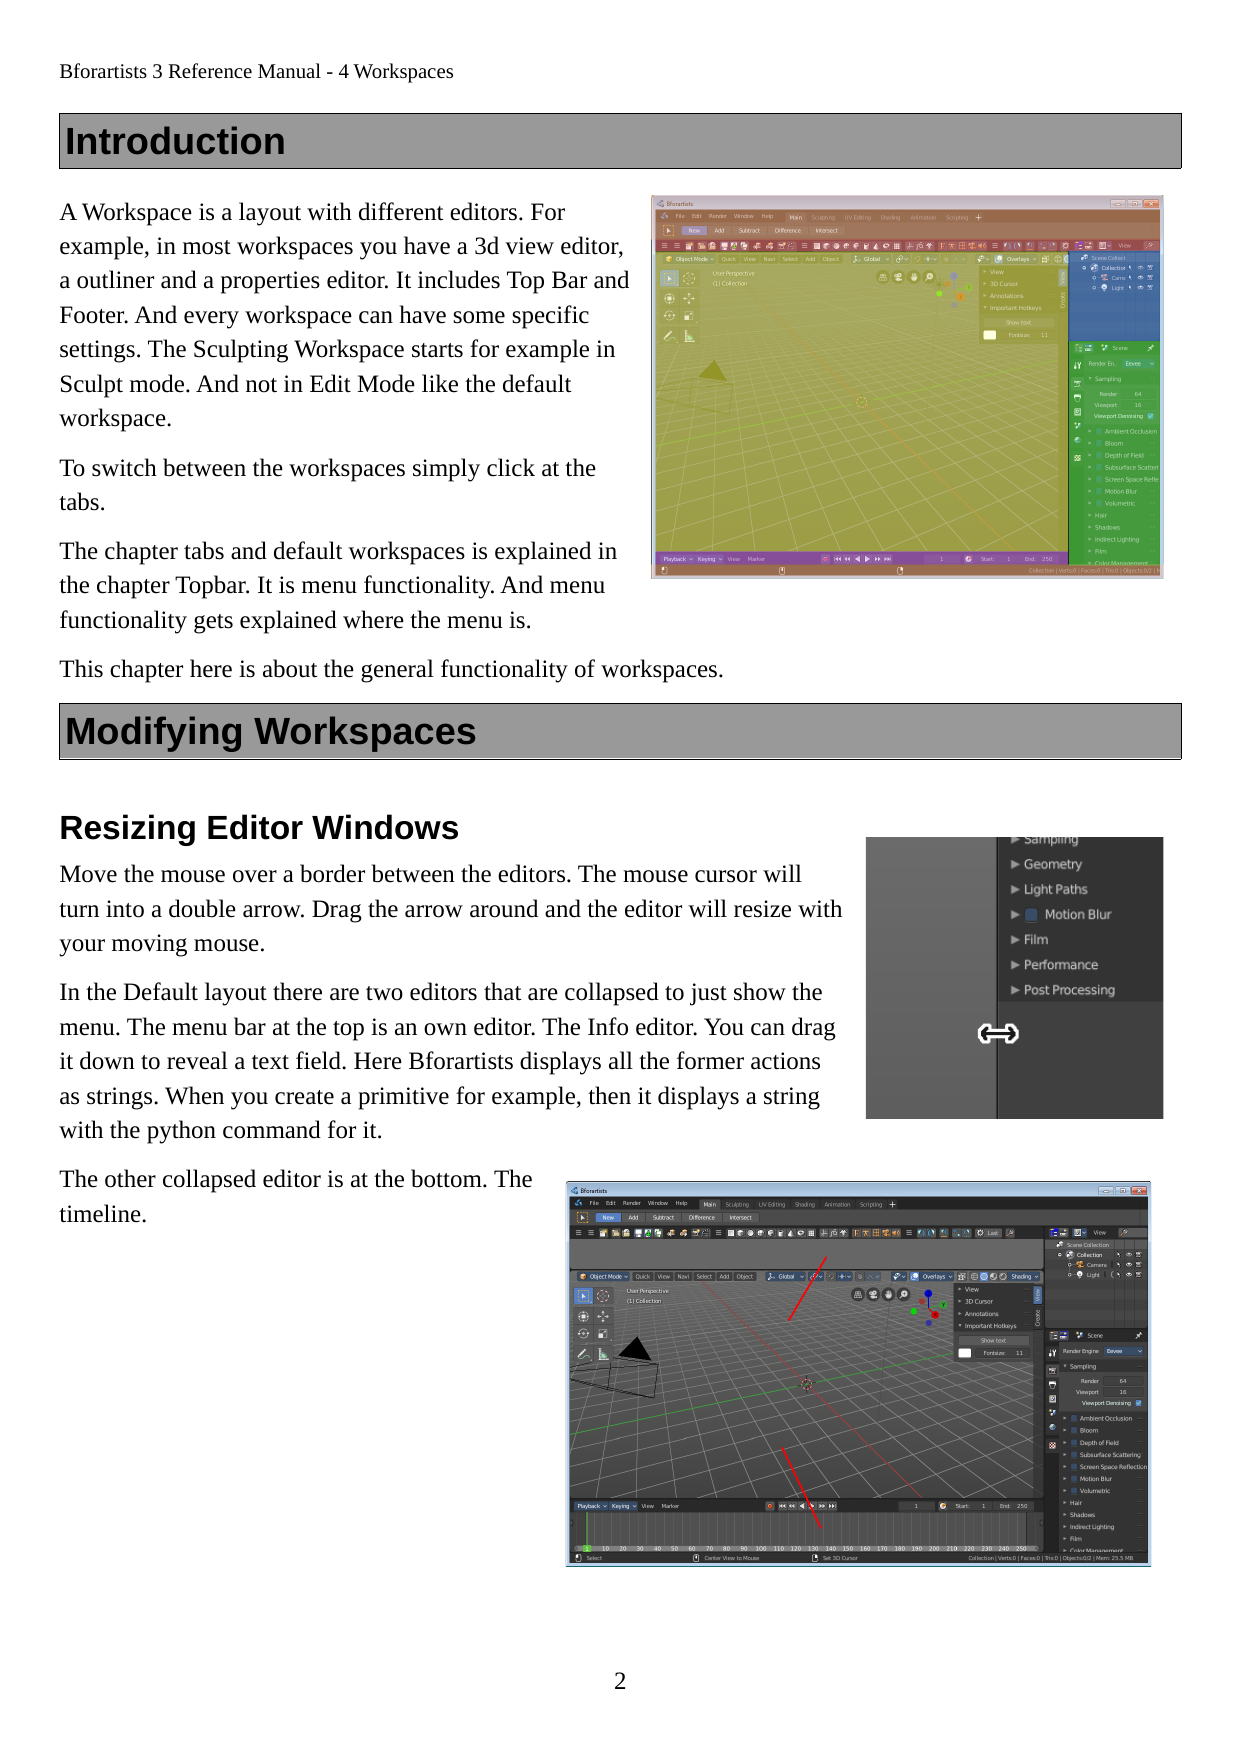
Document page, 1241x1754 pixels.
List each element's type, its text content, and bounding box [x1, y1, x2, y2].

text Move the mouse over a border between the editors. The mouse cursor will turn into a double arrow. Drag the arrow around and the editor will resize with your moving mouse. [59, 859, 865, 957]
text In the Default layout there are two editors that are collapsed to just show the menu. The menu bar at the top is an own editor. The Info editor. You can drag it down to reveal a text field. Here Bforartists displays all the former actions as strings. When you create a primitive for example, then it displays a string with the python command for it. [59, 977, 1181, 1144]
text A Workspace is a layout with different editors. For example, in most workspaces you have a 3d view editor, a outliner and a properties editor. It includes Top Bar and Footer. And every workspace can have some specific settings. The Sculpting Workspace starts for example in Sculpt mode. And not in Edit Mode like the default workspace. [59, 197, 651, 432]
picture [865, 837, 1164, 1119]
text The other collapsed editor is at the bottom. The timeline. [59, 1164, 1181, 1227]
table_header Modifying Workspaces [60, 704, 1181, 758]
text The chapter tabs and default workspaces is explained in the chapter Topbar. It is menu functionality. And menu functionality gets explained where the menu is. [59, 536, 1181, 634]
subtitle Resizing Editor Windows [59, 808, 1181, 847]
picture [565, 1181, 1152, 1567]
table_header Introduction [60, 114, 1181, 168]
text This chapter here is about the general functionality of workspaces. [59, 654, 1181, 683]
text To switch between the workspaces simply click at the tabs. [59, 453, 651, 516]
picture [651, 195, 1164, 579]
